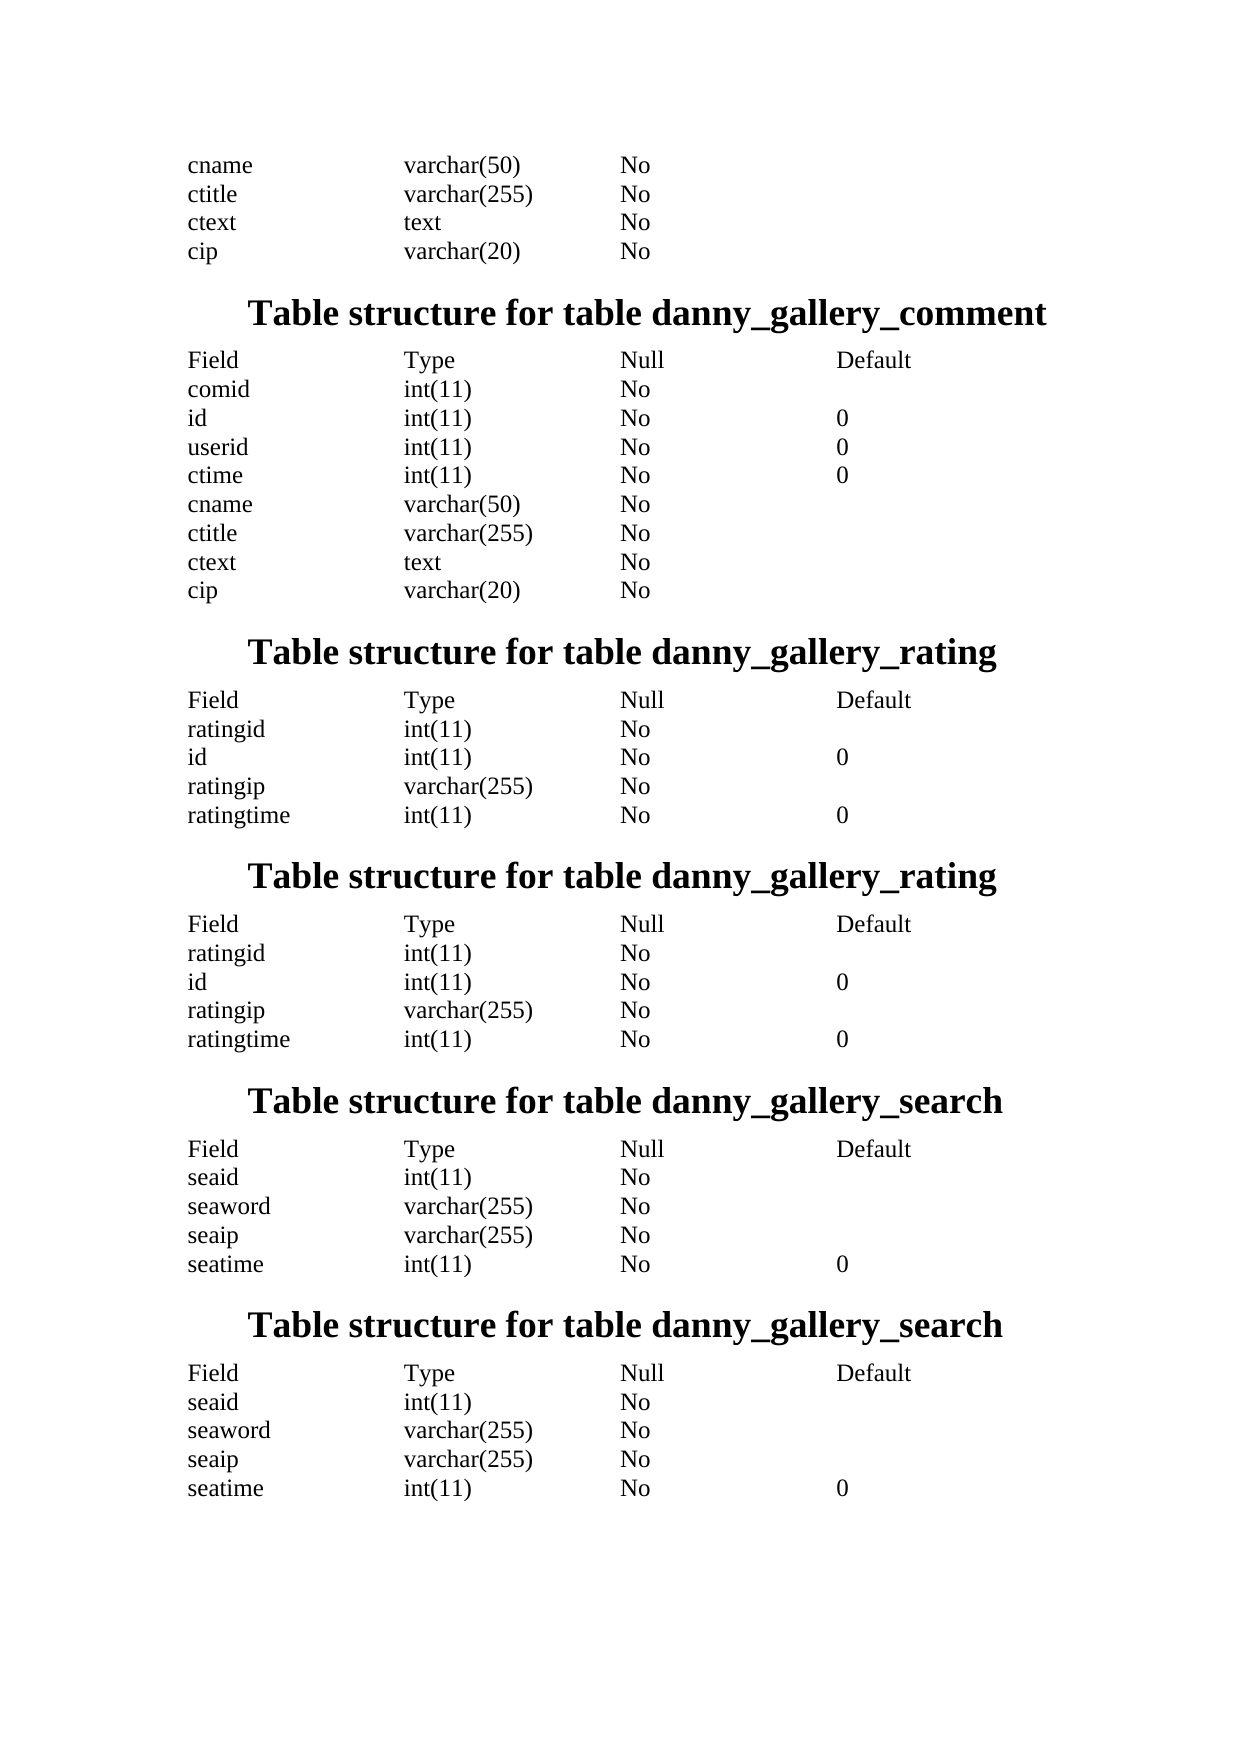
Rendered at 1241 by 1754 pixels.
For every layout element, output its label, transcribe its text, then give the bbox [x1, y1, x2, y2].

table_cell No [620, 547, 836, 576]
table_cell varchar(255) [404, 1220, 620, 1249]
table_cell varchar(50) [404, 150, 620, 179]
table_cell text [404, 208, 620, 236]
table_cell seatime [188, 1473, 404, 1502]
table_cell varchar(255) [404, 1444, 620, 1473]
table_cell varchar(255) [404, 771, 620, 800]
table_cell 0 [836, 461, 1053, 489]
table_cell varchar(20) [404, 236, 620, 265]
table_cell seaip [188, 1220, 404, 1249]
table_cell int(11) [404, 967, 620, 996]
table_cell ctitle [188, 179, 404, 207]
table_cell varchar(20) [404, 576, 620, 604]
table_cell int(11) [404, 1387, 620, 1416]
table_cell int(11) [404, 374, 620, 403]
table_cell No [620, 179, 836, 207]
table_cell 0 [836, 743, 1053, 771]
table_header Type [404, 1134, 620, 1162]
table_cell 0 [836, 1249, 1053, 1277]
table_cell No [620, 996, 836, 1024]
table_cell ctext [188, 208, 404, 236]
table_cell userid [188, 432, 404, 461]
table_cell No [620, 1163, 836, 1191]
table_cell No [620, 1444, 836, 1473]
subtitle Table structure for table danny_gallery_search [187, 1302, 1053, 1346]
table_cell int(11) [404, 1473, 620, 1502]
table_cell int(11) [404, 800, 620, 829]
table_cell No [620, 1416, 836, 1444]
table_cell [836, 179, 1053, 207]
subtitle Table structure for table danny_gallery_rating [187, 854, 1053, 897]
table_header Default [836, 1358, 1053, 1387]
table_cell No [620, 967, 836, 996]
table_cell No [620, 150, 836, 179]
table_cell [836, 1220, 1053, 1249]
table_header Field [188, 685, 404, 714]
table_cell No [620, 1387, 836, 1416]
table_cell seatime [188, 1249, 404, 1277]
table_header Default [836, 909, 1053, 938]
table_cell No [620, 1249, 836, 1277]
table_cell No [620, 208, 836, 236]
table_cell No [620, 1024, 836, 1053]
table_cell [836, 714, 1053, 742]
table_cell [836, 1191, 1053, 1220]
table_header Field [188, 346, 404, 374]
table_header Null [620, 1358, 836, 1387]
table_header Default [836, 346, 1053, 374]
table_header Null [620, 685, 836, 714]
table_cell int(11) [404, 743, 620, 771]
table_header Field [188, 1358, 404, 1387]
table_cell cname [188, 489, 404, 518]
table_cell [836, 1387, 1053, 1416]
table_cell [836, 374, 1053, 403]
table_cell [836, 771, 1053, 800]
table_cell ratingtime [188, 800, 404, 829]
table_cell id [188, 403, 404, 432]
table_cell int(11) [404, 714, 620, 742]
table_cell ratingtime [188, 1024, 404, 1053]
subtitle Table structure for table danny_gallery_comment [187, 290, 1053, 333]
table_cell [836, 236, 1053, 265]
table_cell cname [188, 150, 404, 179]
subtitle Table structure for table danny_gallery_rating [187, 629, 1053, 672]
table_cell seaword [188, 1191, 404, 1220]
table_header Default [836, 1134, 1053, 1162]
table_cell No [620, 374, 836, 403]
table_cell No [620, 1191, 836, 1220]
table_header Field [188, 909, 404, 938]
table_cell ratingid [188, 714, 404, 742]
table_header Field [188, 1134, 404, 1162]
table_cell varchar(255) [404, 179, 620, 207]
table_cell No [620, 489, 836, 518]
table_cell cip [188, 236, 404, 265]
table_header Null [620, 1134, 836, 1162]
table_cell varchar(255) [404, 1191, 620, 1220]
table_cell ctitle [188, 518, 404, 547]
table_cell 0 [836, 967, 1053, 996]
table_cell int(11) [404, 432, 620, 461]
table_cell 0 [836, 403, 1053, 432]
table_cell seaip [188, 1444, 404, 1473]
table_cell No [620, 743, 836, 771]
table_cell No [620, 938, 836, 967]
table_cell [836, 150, 1053, 179]
table_cell int(11) [404, 1249, 620, 1277]
table_cell No [620, 576, 836, 604]
table_cell [836, 208, 1053, 236]
table_cell No [620, 518, 836, 547]
table_cell No [620, 236, 836, 265]
table_cell No [620, 800, 836, 829]
table_cell 0 [836, 1024, 1053, 1053]
table_cell int(11) [404, 403, 620, 432]
table_header Type [404, 909, 620, 938]
table_cell cip [188, 576, 404, 604]
table_cell varchar(255) [404, 996, 620, 1024]
table_cell [836, 996, 1053, 1024]
table_cell [836, 1416, 1053, 1444]
table_cell seaword [188, 1416, 404, 1444]
table_cell ctime [188, 461, 404, 489]
subtitle Table structure for table danny_gallery_search [187, 1078, 1053, 1121]
table_cell seaid [188, 1387, 404, 1416]
table_header Type [404, 1358, 620, 1387]
table_cell No [620, 461, 836, 489]
table_cell varchar(255) [404, 1416, 620, 1444]
table_cell No [620, 403, 836, 432]
table_cell [836, 938, 1053, 967]
table_cell comid [188, 374, 404, 403]
table_cell ratingid [188, 938, 404, 967]
table_header Null [620, 909, 836, 938]
table_cell 0 [836, 800, 1053, 829]
table_cell [836, 576, 1053, 604]
table_cell No [620, 1220, 836, 1249]
table_cell [836, 489, 1053, 518]
table_cell [836, 547, 1053, 576]
table_cell int(11) [404, 1024, 620, 1053]
table_cell No [620, 771, 836, 800]
table_cell id [188, 743, 404, 771]
table_cell [836, 518, 1053, 547]
table_cell seaid [188, 1163, 404, 1191]
table_cell 0 [836, 1473, 1053, 1502]
table_cell text [404, 547, 620, 576]
table_cell [836, 1163, 1053, 1191]
table_cell id [188, 967, 404, 996]
table_cell No [620, 1473, 836, 1502]
table_cell int(11) [404, 938, 620, 967]
table_cell No [620, 714, 836, 742]
table_cell No [620, 432, 836, 461]
table_header Null [620, 346, 836, 374]
table_cell varchar(50) [404, 489, 620, 518]
table_cell ctext [188, 547, 404, 576]
table_header Type [404, 685, 620, 714]
table_cell varchar(255) [404, 518, 620, 547]
table_cell ratingip [188, 996, 404, 1024]
table_cell int(11) [404, 1163, 620, 1191]
table_cell 0 [836, 432, 1053, 461]
table_cell ratingip [188, 771, 404, 800]
table_cell int(11) [404, 461, 620, 489]
table_header Default [836, 685, 1053, 714]
table_cell [836, 1444, 1053, 1473]
table_header Type [404, 346, 620, 374]
